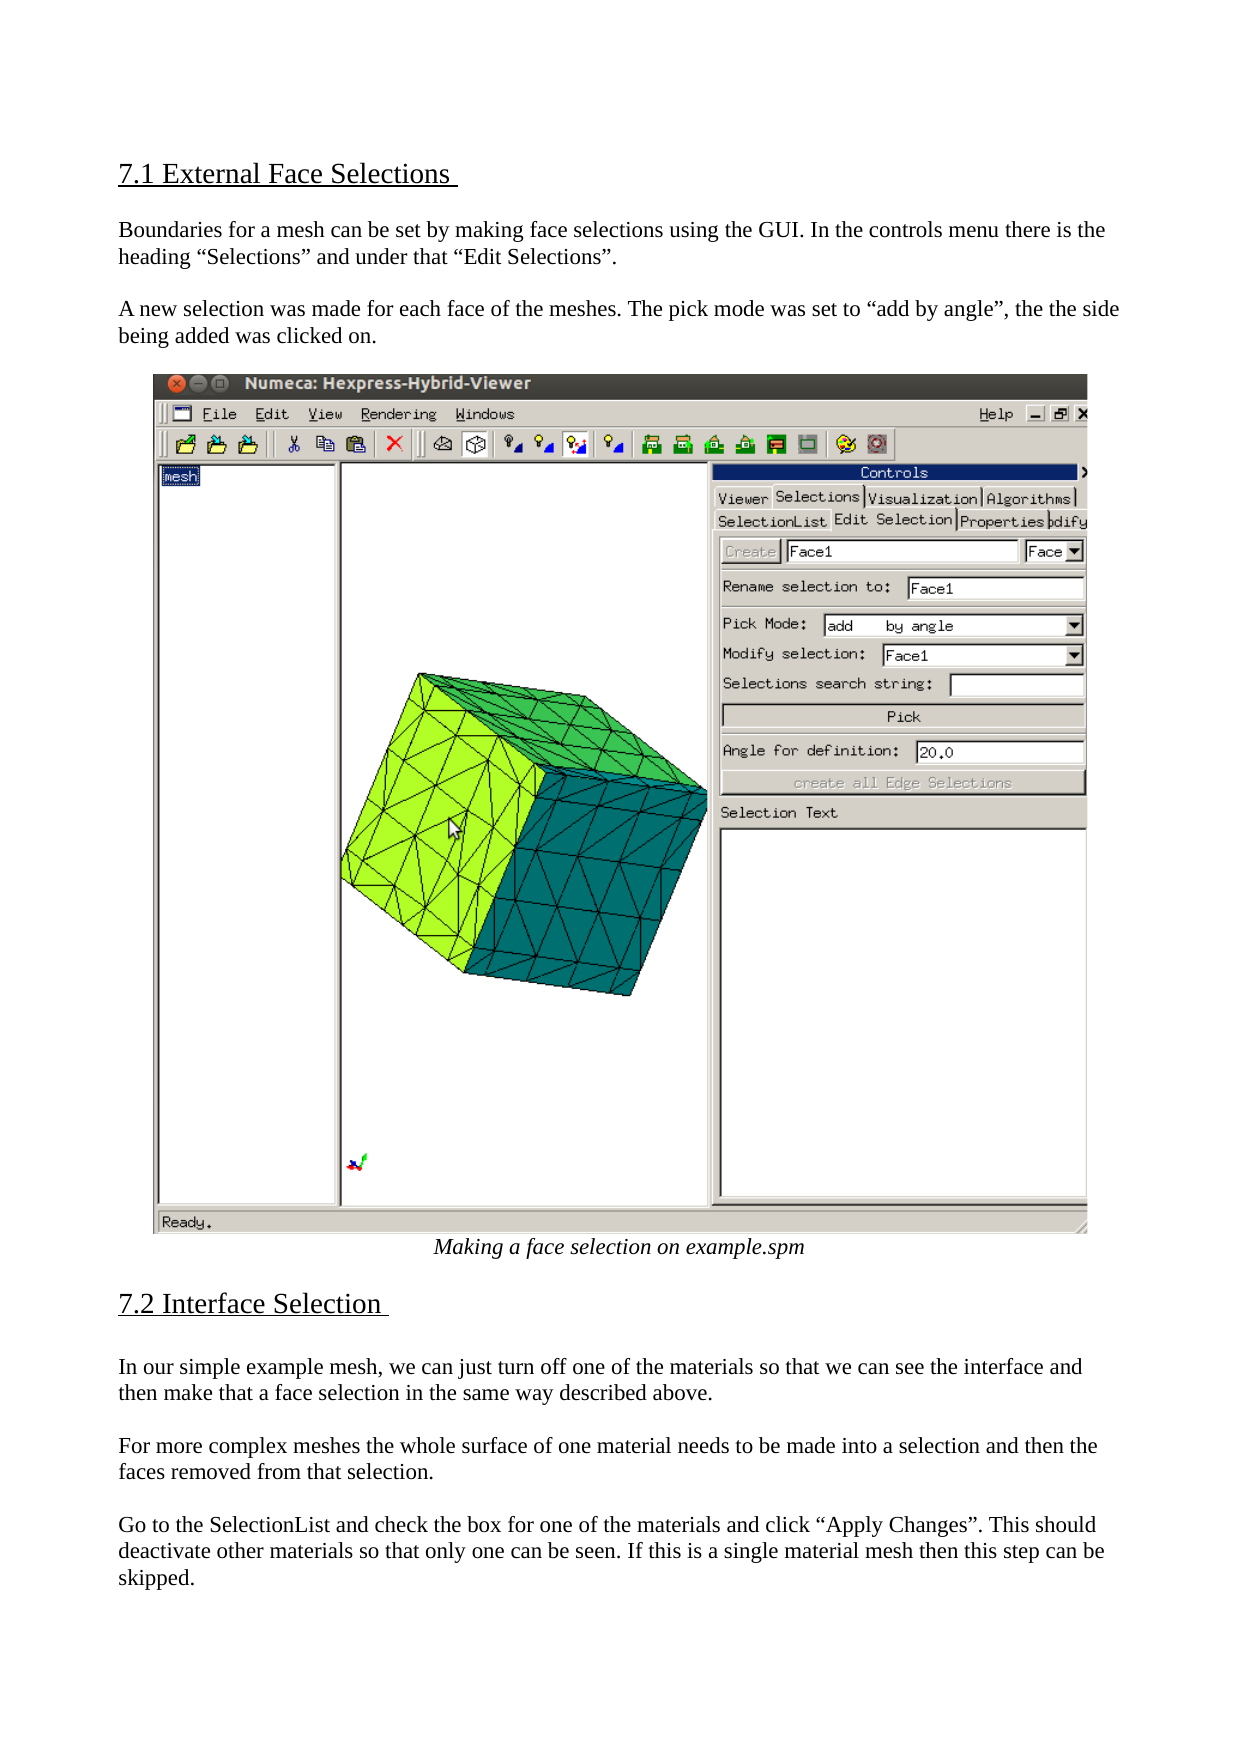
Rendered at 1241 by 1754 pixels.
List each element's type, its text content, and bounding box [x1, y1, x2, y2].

text A new selection was made for each face of the meshes. The pick mode was set to “add by angle”, the the side being added was clicked on. [118, 295, 1122, 348]
text 7.1 External Face Selections [118, 156, 1122, 190]
text Go to the SelectionList and check the box for one of the materials and click “Apply Changes”. This should deactivate other materials so that only one can be seen. If this is a single material mesh then this step can be skipped. [118, 1511, 1122, 1590]
text In our simple example mesh, we can just turn off one of the materials so that we can see the interface and then make that a face selection in the same way described above. [118, 1353, 1122, 1406]
text Making a face selection on example.spm [118, 1234, 1122, 1259]
picture [761, 374, 1088, 1234]
text 7.2 Interface Selection [118, 1286, 1122, 1319]
text For more complex meshes the whole surface of one material needs to be made into a selection and then the faces removed from that selection. [118, 1432, 1122, 1485]
text Boundaries for a mesh can be set by making face selections using the GUI. In the controls menu there is the heading “Selections” and under that “Edit Selections”. [118, 216, 1122, 269]
